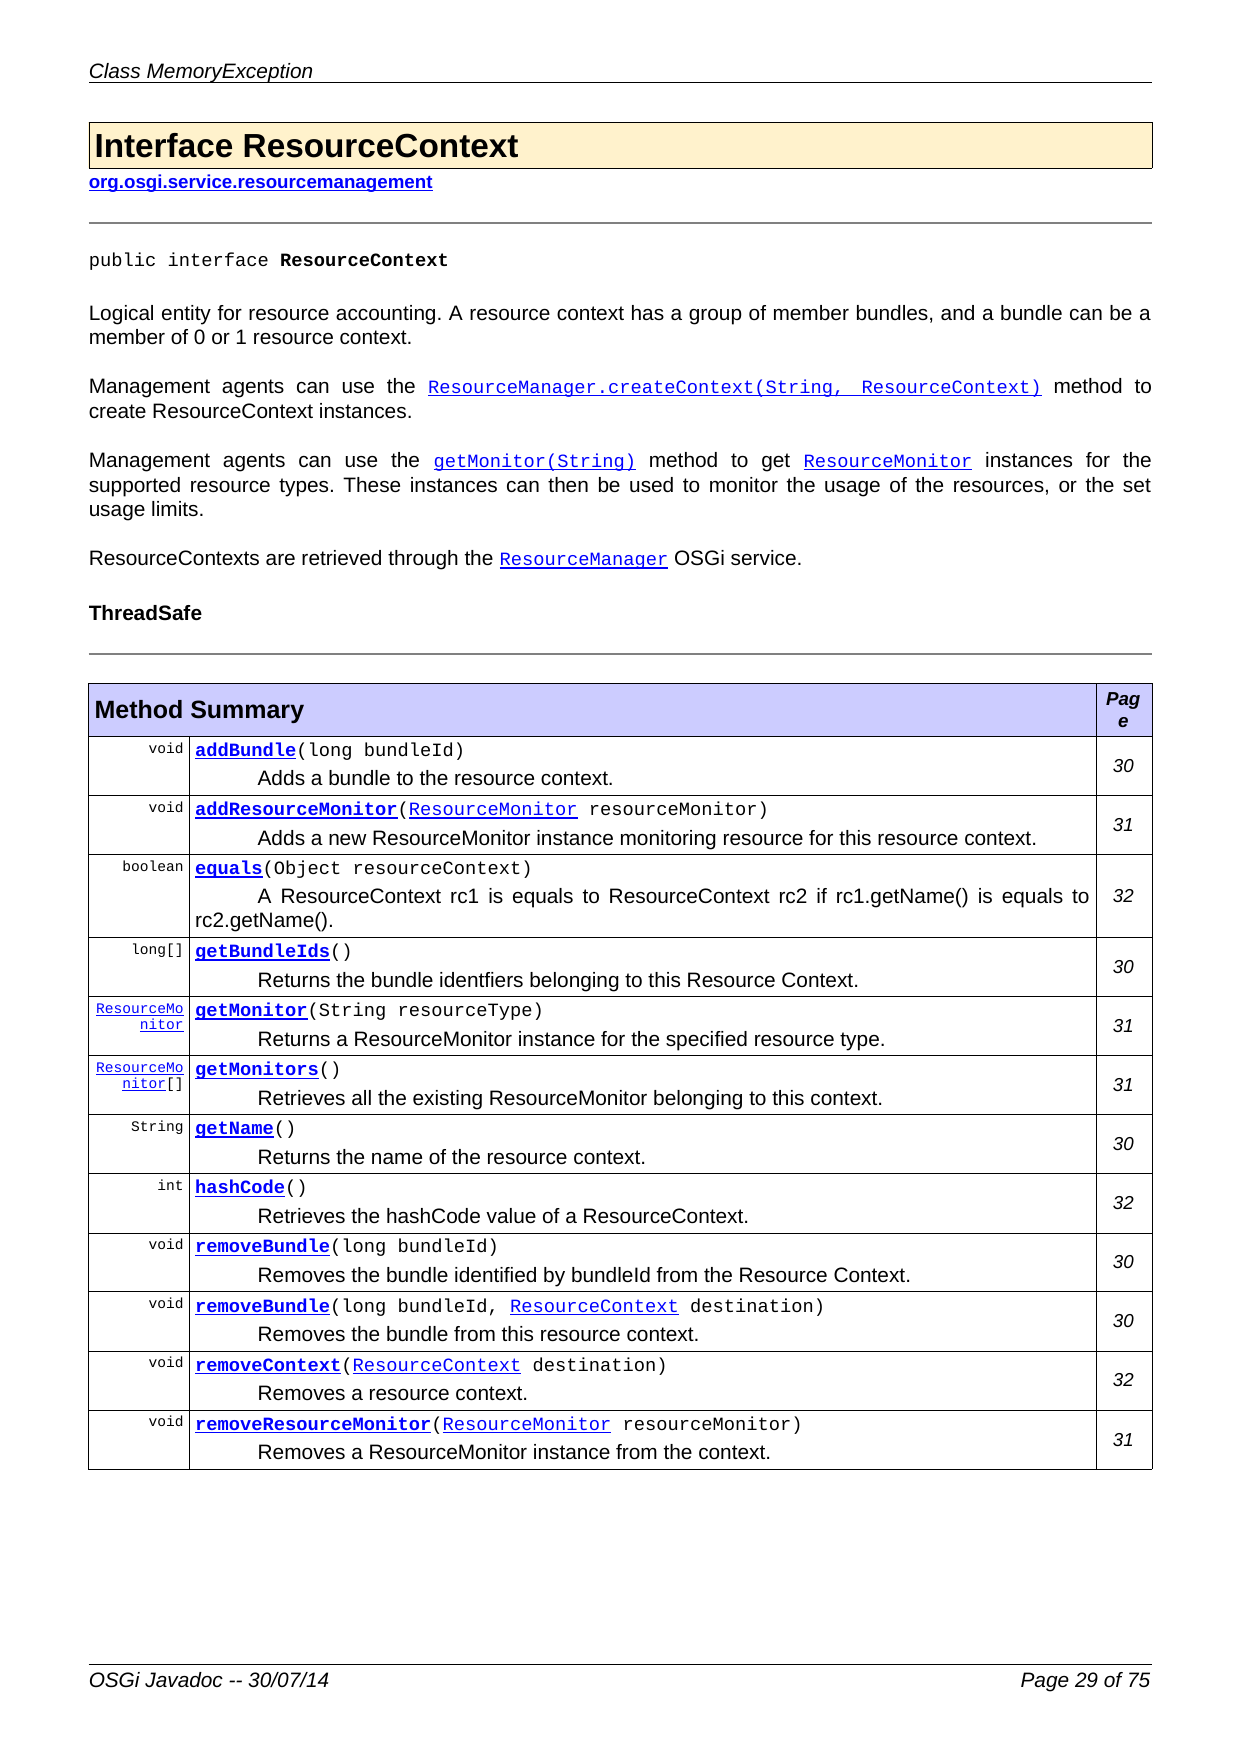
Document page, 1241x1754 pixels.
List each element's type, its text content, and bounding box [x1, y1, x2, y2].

text Management agents can use the ResourceManager.createContext(String, ResourceContext) method to create ResourceContext instances. [88, 374, 1152, 423]
text Logical entity for resource accounting. A resource context has a group of member bundles, and a bundle can be a member of 0 or 1 resource context. [88, 301, 1152, 349]
table_cell 30 [1097, 1292, 1152, 1351]
table_cell boolean [89, 855, 189, 937]
table_cell removeContext(ResourceContext destination) Removes a resource context. [190, 1352, 1096, 1409]
table_cell String [89, 1115, 189, 1173]
table_cell 31 [1097, 997, 1152, 1055]
table_cell void [89, 737, 189, 795]
subtitle Interface ResourceContext [90, 123, 1152, 168]
table_cell removeBundle(long bundleId) Removes the bundle identified by bundleId from the Resource Context. [190, 1234, 1096, 1291]
table_cell ResourceMonitor [89, 997, 189, 1055]
table_cell 31 [1097, 1411, 1152, 1469]
table_cell void [89, 796, 189, 854]
table_cell 32 [1097, 1174, 1152, 1232]
text org.osgi.service.resourcemanagement [88, 171, 1152, 193]
text ThreadSafe [88, 600, 1152, 624]
table_cell getName() Returns the name of the resource context. [190, 1115, 1096, 1173]
table_cell 32 [1097, 1352, 1152, 1409]
table_cell void [89, 1292, 189, 1351]
table_cell addResourceMonitor(ResourceMonitor resourceMonitor) Adds a new ResourceMonitor instance monitoring resource for this resource context. [190, 796, 1096, 854]
table_cell getMonitor(String resourceType) Returns a ResourceMonitor instance for the specified resource type. [190, 997, 1096, 1055]
table_header Method Summary [89, 684, 1096, 736]
table_cell 30 [1097, 1234, 1152, 1291]
table_cell equals(Object resourceContext) A ResourceContext rc1 is equals to ResourceContext rc2 if rc1.getName() is equals to rc2.getName(). [190, 855, 1096, 937]
table_cell 32 [1097, 855, 1152, 937]
text public interface ResourceContext [88, 250, 1152, 272]
table_cell ResourceMonitor[] [89, 1056, 189, 1114]
table_cell 31 [1097, 1056, 1152, 1114]
table_cell 30 [1097, 737, 1152, 795]
table_cell int [89, 1174, 189, 1232]
table_cell 30 [1097, 1115, 1152, 1173]
text Management agents can use the getMonitor(String) method to get ResourceMonitor instances for the supported resource types. These instances can then be used to monitor the usage of the resources, or the set usage limits. [88, 448, 1152, 521]
table_cell 31 [1097, 796, 1152, 854]
table_cell addBundle(long bundleId) Adds a bundle to the resource context. [190, 737, 1096, 795]
table_cell getMonitors() Retrieves all the existing ResourceMonitor belonging to this context. [190, 1056, 1096, 1114]
table_cell long[] [89, 938, 189, 996]
table_cell hashCode() Retrieves the hashCode value of a ResourceContext. [190, 1174, 1096, 1232]
table_cell void [89, 1411, 189, 1469]
table_header Page [1097, 684, 1152, 736]
table_cell 30 [1097, 938, 1152, 996]
text ResourceContexts are retrieved through the ResourceManager OSGi service. [88, 546, 1152, 571]
table_cell removeBundle(long bundleId, ResourceContext destination) Removes the bundle from this resource context. [190, 1292, 1096, 1351]
table_cell getBundleIds() Returns the bundle identfiers belonging to this Resource Context. [190, 938, 1096, 996]
table_cell void [89, 1352, 189, 1409]
table_cell removeResourceMonitor(ResourceMonitor resourceMonitor) Removes a ResourceMonitor instance from the context. [190, 1411, 1096, 1469]
table_cell void [89, 1234, 189, 1291]
